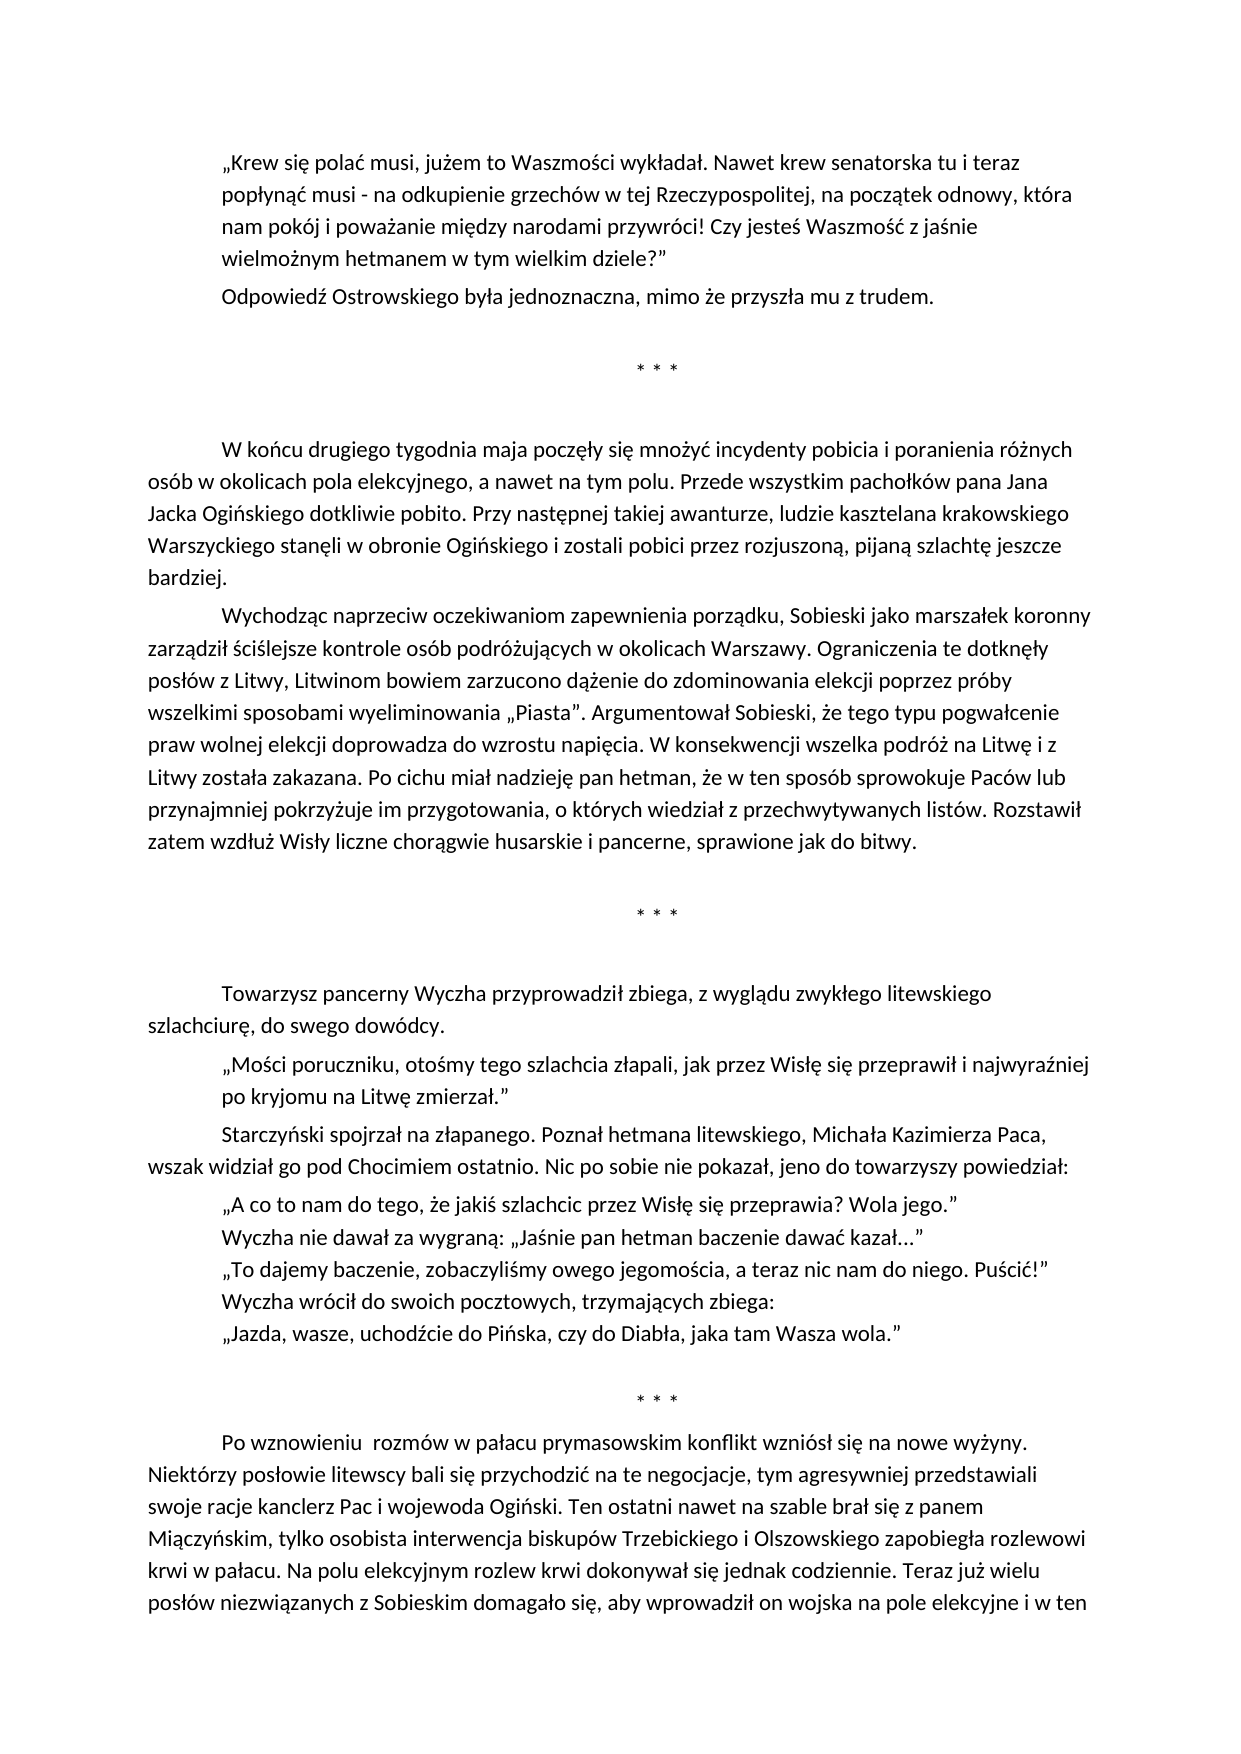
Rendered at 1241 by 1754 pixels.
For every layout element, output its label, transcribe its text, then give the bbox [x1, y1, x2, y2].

text „A co to nam do tego, że jakiś szlachcic przez Wisłę się przeprawia? Wola jego.” [221, 1190, 1093, 1218]
text Po wznowieniu rozmów w pałacu prymasowskim konflikt wzniósł się na nowe wyżyny. Niektórzy posłowie litewscy bali się przychodzić na te negocjacje, tym agresywniej przedstawiali swoje racje kanclerz Pac i wojewoda Ogiński. Ten ostatni nawet na szable brał się z panem Miączyńskim, tylko osobista interwencja biskupów Trzebickiego i Olszowskiego zapobiegła rozlewowi krwi w pałacu. Na polu elekcyjnym rozlew krwi dokonywał się jednak codziennie. Teraz już wielu posłów niezwiązanych z Sobieskim domagało się, aby wprowadził on wojska na pole elekcyjne i w ten [148, 1428, 1093, 1617]
text Starczyński spojrzał na złapanego. Poznał hetmana litewskiego, Michała Kazimierza Paca, wszak widział go pod Chocimiem ostatnio. Nic po sobie nie pokazał, jeno do towarzyszy powiedział: [148, 1120, 1093, 1180]
text „To dajemy baczenie, zobaczyliśmy owego jegomościa, a teraz nic nam do niego. Puścić!” [221, 1255, 1093, 1283]
text „Mości poruczniku, otośmy tego szlachcia złapali, jak przez Wisłę się przeprawił i najwyraźniej po kryjomu na Litwę zmierzał.” [221, 1050, 1093, 1110]
text „Krew się polać musi, jużem to Waszmości wykładał. Nawet krew senatorska tu i teraz popłynąć musi - na odkupienie grzechów w tej Rzeczypospolitej, na początek odnowy, która nam pokój i poważanie między narodami przywróci! Czy jesteś Waszmość z jaśnie wielmożnym hetmanem w tym wielkim dziele?” [221, 148, 1093, 272]
text * * * [148, 903, 1093, 931]
text Towarzysz pancerny Wyczha przyprowadził zbiega, z wyglądu zwykłego litewskiego szlachciurę, do swego dowódcy. [148, 979, 1093, 1040]
text * * * [148, 1389, 1093, 1417]
text Wyczha wrócił do swoich pocztowych, trzymających zbiega: [221, 1287, 1093, 1315]
text Wychodząc naprzeciw oczekiwaniom zapewnienia porządku, Sobieski jako marszałek koronny zarządził ściślejsze kontrole osób podróżujących w okolicach Warszawy. Ograniczenia te dotknęły posłów z Litwy, Litwinom bowiem zarzucono dążenie do zdominowania elekcji poprzez próby wszelkimi sposobami wyeliminowania „Piasta”. Argumentował Sobieski, że tego typu pogwałcenie praw wolnej elekcji doprowadza do wzrostu napięcia. W konsekwencji wszelka podróż na Litwę i z Litwy została zakazana. Po cichu miał nadzieję pan hetman, że w ten sposób sprowokuje Paców lub przynajmniej pokrzyżuje im przygotowania, o których wiedział z przechwytywanych listów. Rozstawił zatem wzdłuż Wisły liczne chorągwie husarskie i pancerne, sprawione jak do bitwy. [148, 602, 1093, 855]
text Odpowiedź Ostrowskiego była jednoznaczna, mimo że przyszła mu z trudem. [148, 282, 1093, 310]
text Wyczha nie dawał za wygraną: „Jaśnie pan hetman baczenie dawać kazał...” [221, 1223, 1093, 1251]
text * * * [148, 358, 1093, 387]
text „Jazda, wasze, uchodźcie do Pińska, czy do Diabła, jaka tam Wasza wola.” [221, 1319, 1093, 1347]
text W końcu drugiego tygodnia maja poczęły się mnożyć incydenty pobicia i poranienia różnych osób w okolicach pola elekcyjnego, a nawet na tym polu. Przede wszystkim pachołków pana Jana Jacka Ogińskiego dotkliwie pobito. Przy następnej takiej awanturze, ludzie kasztelana krakowskiego Warszyckiego stanęli w obronie Ogińskiego i zostali pobici przez rozjuszoną, pijaną szlachtę jeszcze bardziej. [148, 435, 1093, 592]
